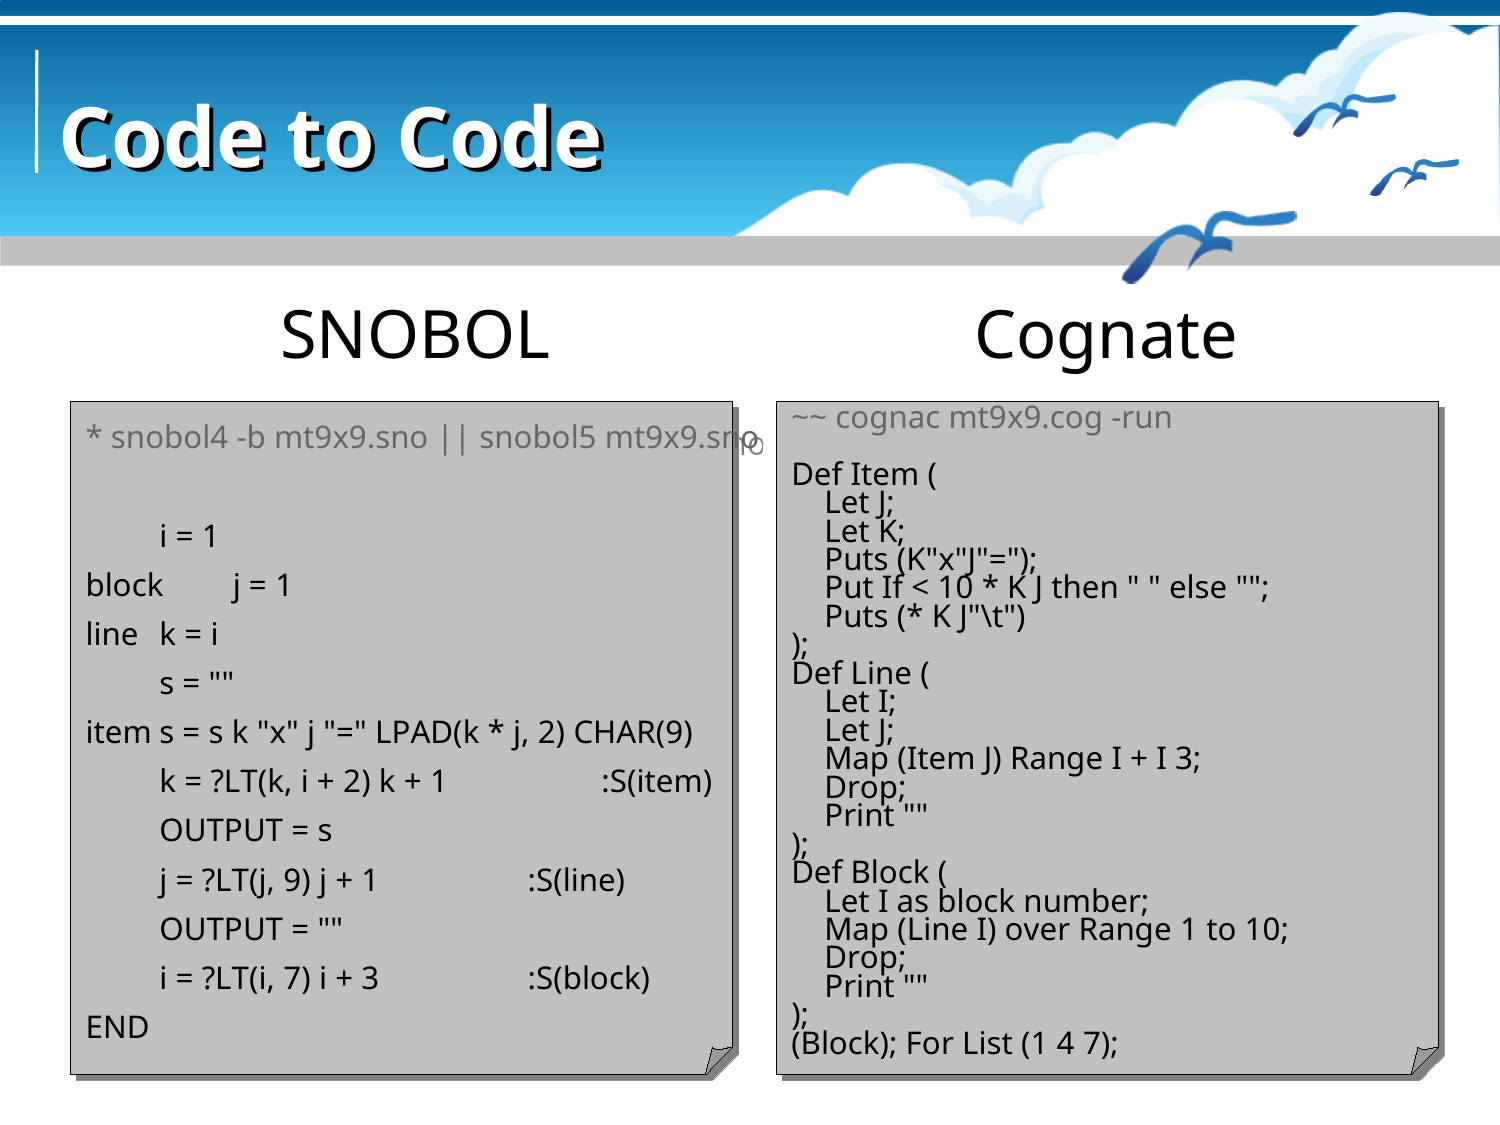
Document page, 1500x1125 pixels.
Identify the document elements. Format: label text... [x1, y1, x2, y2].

text_box ~~ cognac mt9x9.cog -run Def Item ( Let J; Let K; Puts (K"x"J"="); Put If < 10 * K J then " " else ""; Puts (* K J"\t") ); Def Line ( Let I; Let J; Map (Item J) Range I + I 3; Drop; Print "" ); Def Block ( Let I as block number; Map (Line I) over Range 1 to 10; Drop; Print "" ); (Block); For List (1 4 7); [776, 401, 1439, 1075]
title Code to Code [59, 86, 1465, 186]
text_box SNOBOL [265, 283, 591, 388]
picture [730, 12, 1500, 284]
text_box Cognate [959, 283, 1288, 388]
text_box * snobol4 -b mt9x9.sno || snobol5 mt9x9.sno i = 1 block j = 1 line k = i s = "" item s = s k "x" j "=" LPAD(k * j, 2) CHAR(9) k = ?LT(k, i + 2) k + 1 :S(item) OUTPUT = s j = ?LT(j, 9) j + 1 :S(line) OUTPUT = "" i = ?LT(i, 7) i + 3 :S(block) END [70, 401, 733, 1075]
